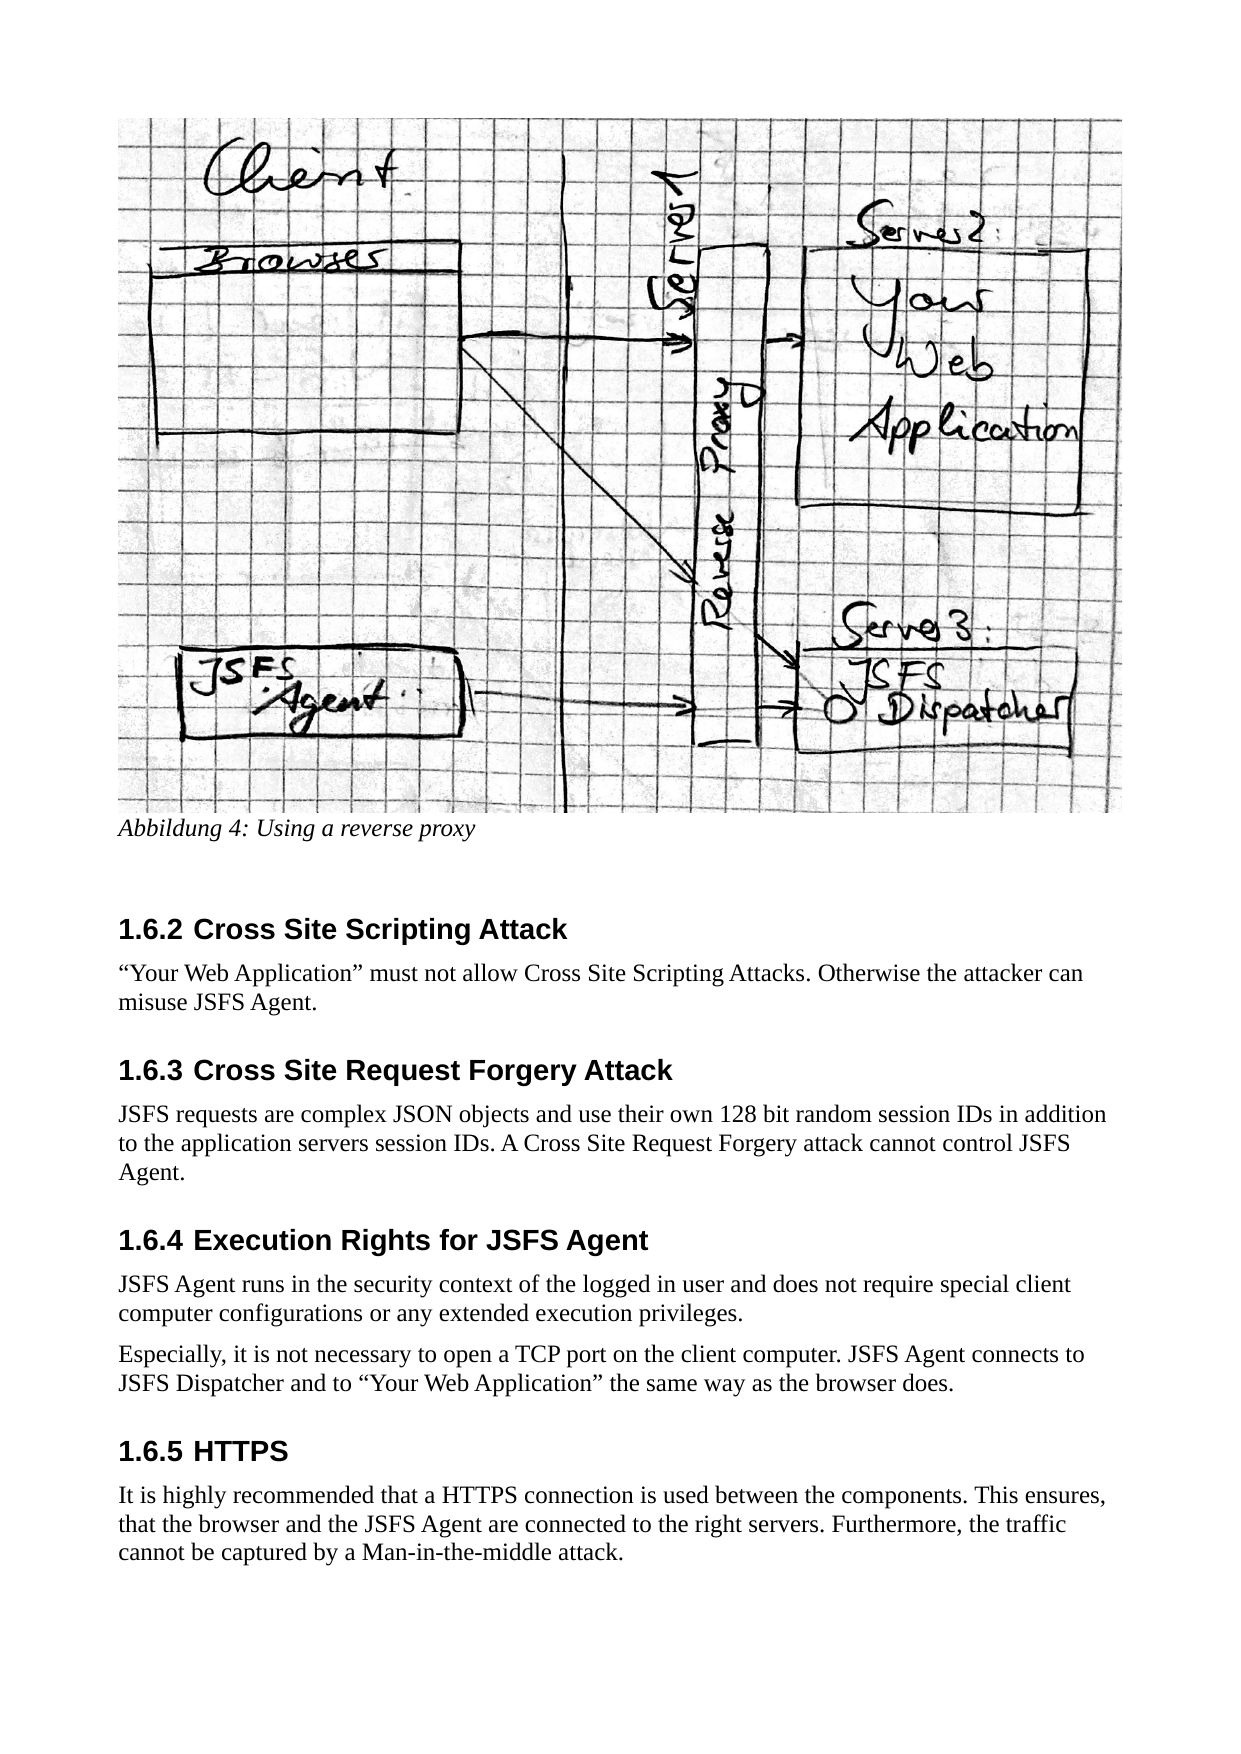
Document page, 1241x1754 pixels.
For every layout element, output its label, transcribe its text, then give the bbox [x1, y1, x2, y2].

text “Your Web Application” must not allow Cross Site Scripting Attacks. Otherwise the attacker can misuse JSFS Agent. [118, 958, 1122, 1016]
subtitle Execution Rights for JSFS Agent [118, 1223, 1122, 1256]
text JSFS Agent runs in the security context of the logged in user and does not require special client computer configurations or any extended execution privileges. [118, 1269, 1122, 1326]
subtitle Cross Site Request Forgery Attack [118, 1053, 1122, 1087]
text It is highly recommended that a HTTPS connection is used between the components. This ensures, that the browser and the JSFS Agent are connected to the right servers. Furthermore, the traffic cannot be captured by a Man-in-the-middle attack. [118, 1480, 1122, 1566]
text JSFS requests are complex JSON objects and use their own 128 bit random session IDs in addition to the application servers session IDs. A Cross Site Request Forgery attack cannot control JSFS Agent. [118, 1099, 1122, 1185]
subtitle HTTPS [118, 1434, 1122, 1467]
text Abbildung 4: Using a reverse proxy [118, 813, 1122, 842]
text Especially, it is not necessary to open a TCP port on the client computer. JSFS Agent connects to JSFS Dispatcher and to “Your Web Application” the same way as the browser does. [118, 1339, 1122, 1396]
subtitle Cross Site Scripting Attack [118, 912, 1122, 946]
